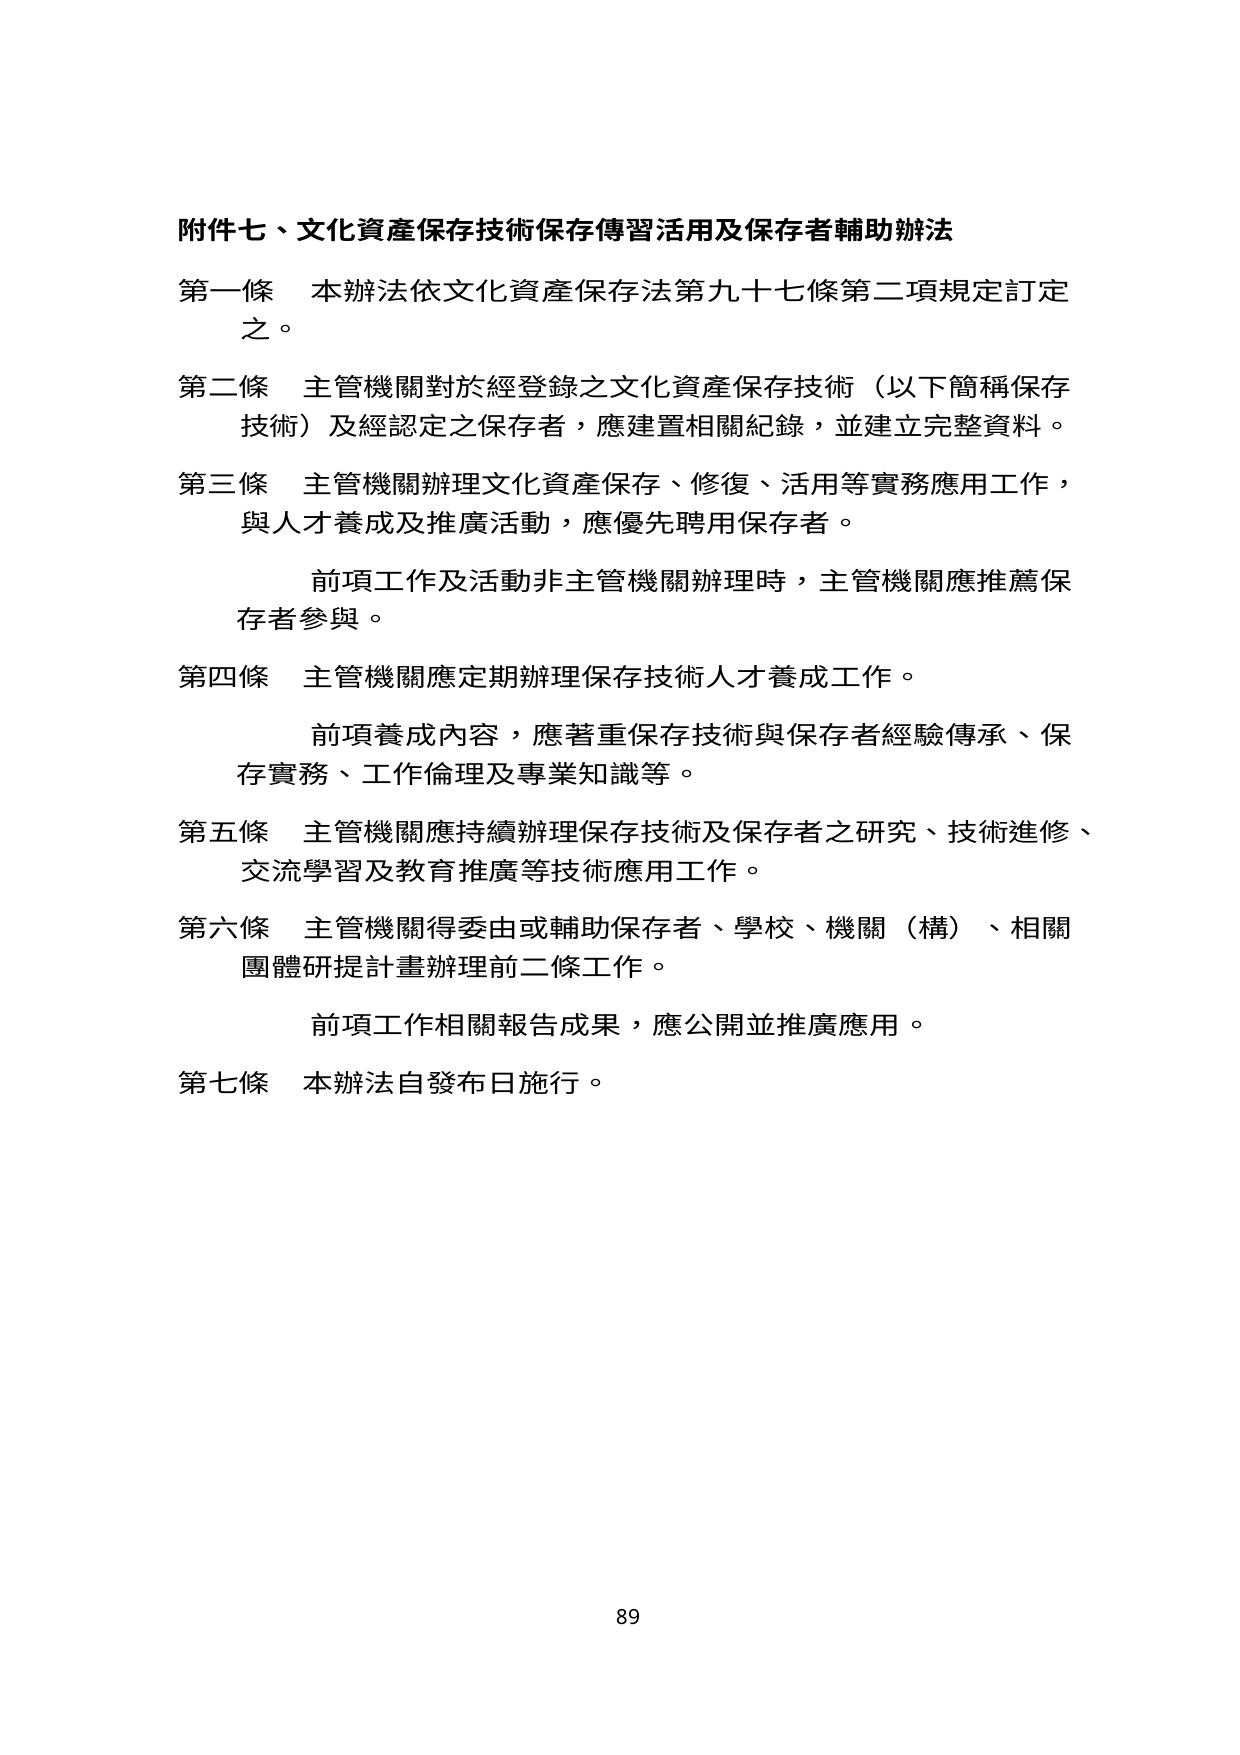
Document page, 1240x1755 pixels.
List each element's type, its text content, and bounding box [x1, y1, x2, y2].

text 團體研提計畫辦理前二條工作。 [240, 950, 1240, 984]
text 前項工作及活動非主管機關辦理時，主管機關應推薦保 [310, 563, 1240, 597]
text 第六條 主管機關得委由或輔助保存者、學校、機關（構）、相關 [177, 911, 1240, 945]
text 第一條 本辦法依文化資產保存法第九十七條第二項規定訂定 [177, 273, 1240, 307]
text 與人才養成及推廣活動，應優先聘用保存者。 [240, 506, 1240, 539]
text 89 [615, 1602, 1240, 1630]
text 前項養成內容，應著重保存技術與保存者經驗傳承、保 [310, 718, 1240, 752]
text 第三條 主管機關辦理文化資產保存、修復、活用等實務應用工作， [177, 467, 1240, 501]
text 第二條 主管機關對於經登錄之文化資產保存技術（以下簡稱保存 [177, 370, 1240, 404]
text 附件七、文化資產保存技術保存傳習活用及保存者輔助辦法 [177, 213, 1240, 247]
text 第四條 主管機關應定期辦理保存技術人才養成工作。 [177, 660, 1240, 694]
text 前項工作相關報告成果，應公開並推廣應用。 [310, 1008, 1240, 1042]
text 第七條 本辦法自發布日施行。 [177, 1065, 1240, 1099]
text 交流學習及教育推廣等技術應用工作。 [240, 853, 1240, 887]
text 之。 [240, 312, 1240, 346]
text 存者參與。 [236, 602, 1240, 636]
text 技術）及經認定之保存者，應建置相關紀錄，並建立完整資料。 [240, 409, 1240, 443]
text 存實務、工作倫理及專業知識等。 [236, 757, 1240, 791]
text 第五條 主管機關應持續辦理保存技術及保存者之研究、技術進修、 [177, 814, 1240, 848]
